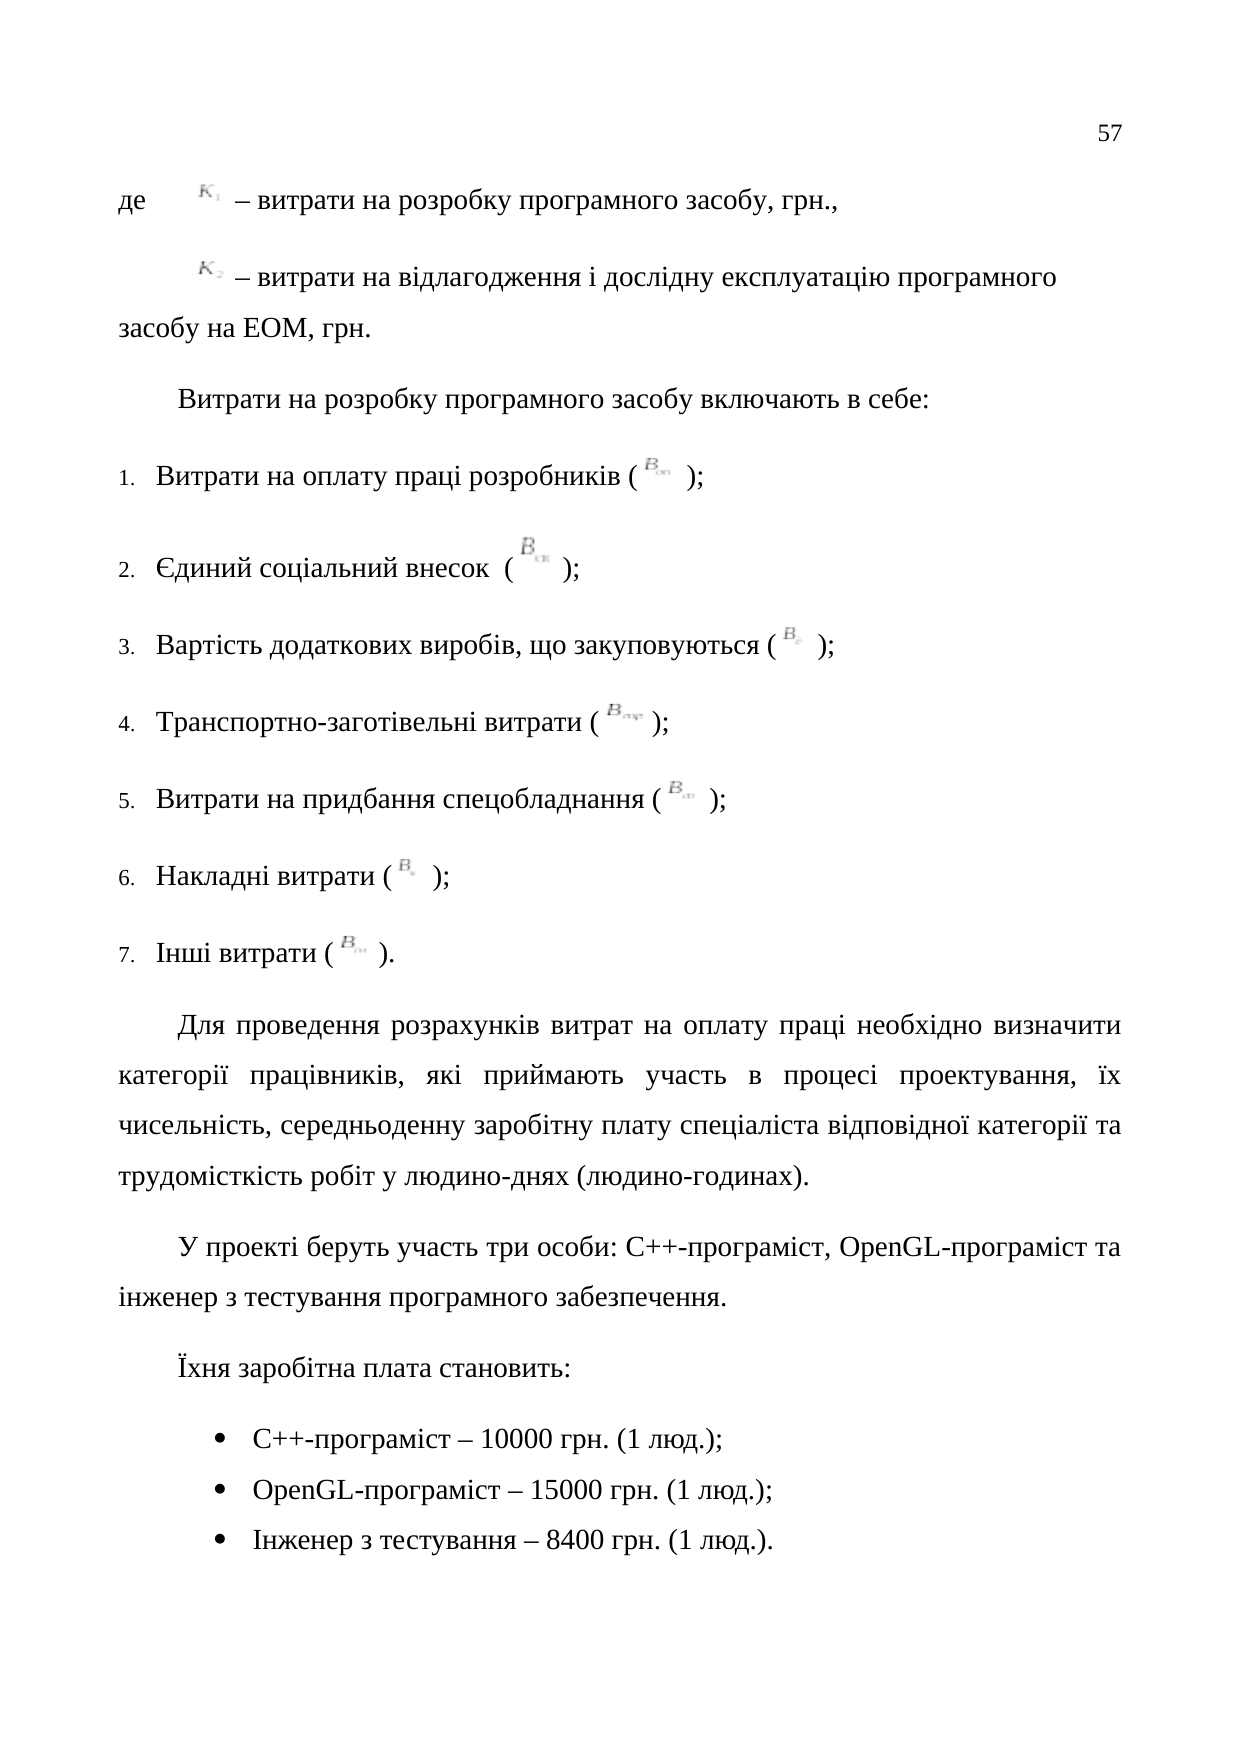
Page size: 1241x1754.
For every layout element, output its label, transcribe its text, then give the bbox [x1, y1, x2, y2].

list Інші витрати (). [118, 930, 1122, 969]
list Вартість додаткових виробів, що закуповуються (); [118, 621, 1122, 661]
list Витрати на придбання спецобладнання (); [118, 776, 1122, 815]
text – витрати на відлагодження і дослідну експлуатацію програмного засобу на ЕОМ, грн. [118, 253, 1122, 343]
list C++-програміст – 10000 грн. (1 люд.); [215, 1421, 1122, 1455]
list Транспортно-заготівельні витрати (); [118, 698, 1122, 738]
list Витрати на оплату праці розробників (); [118, 452, 1122, 491]
list Інженер з тестування – 8400 грн. (1 люд.). [215, 1522, 1122, 1556]
text Витрати на розробку програмного засобу включають в себе: [118, 381, 1122, 414]
text У проекті беруть участь три особи: C++-програміст, OpenGL-програміст та інженер з тестування програмного забезпечення. [118, 1229, 1122, 1313]
text Їхня заробітна плата становить: [118, 1350, 1122, 1384]
list OpenGL-програміст – 15000 грн. (1 люд.); [215, 1472, 1122, 1506]
list Накладні витрати (); [118, 853, 1122, 892]
text де – витрати на розробку програмного засобу, грн., [118, 176, 1122, 216]
text Для проведення розрахунків витрат на оплату праці необхідно визначити категорії працівників, які приймають участь в процесі проектування, їх чисельність, середньоденну заробітну плату спеціаліста відповідної категорії та трудомісткість робіт у людино-днях (людино-годинах). [118, 1007, 1122, 1191]
list Єдиний соціальний внесок (); [118, 529, 1122, 584]
